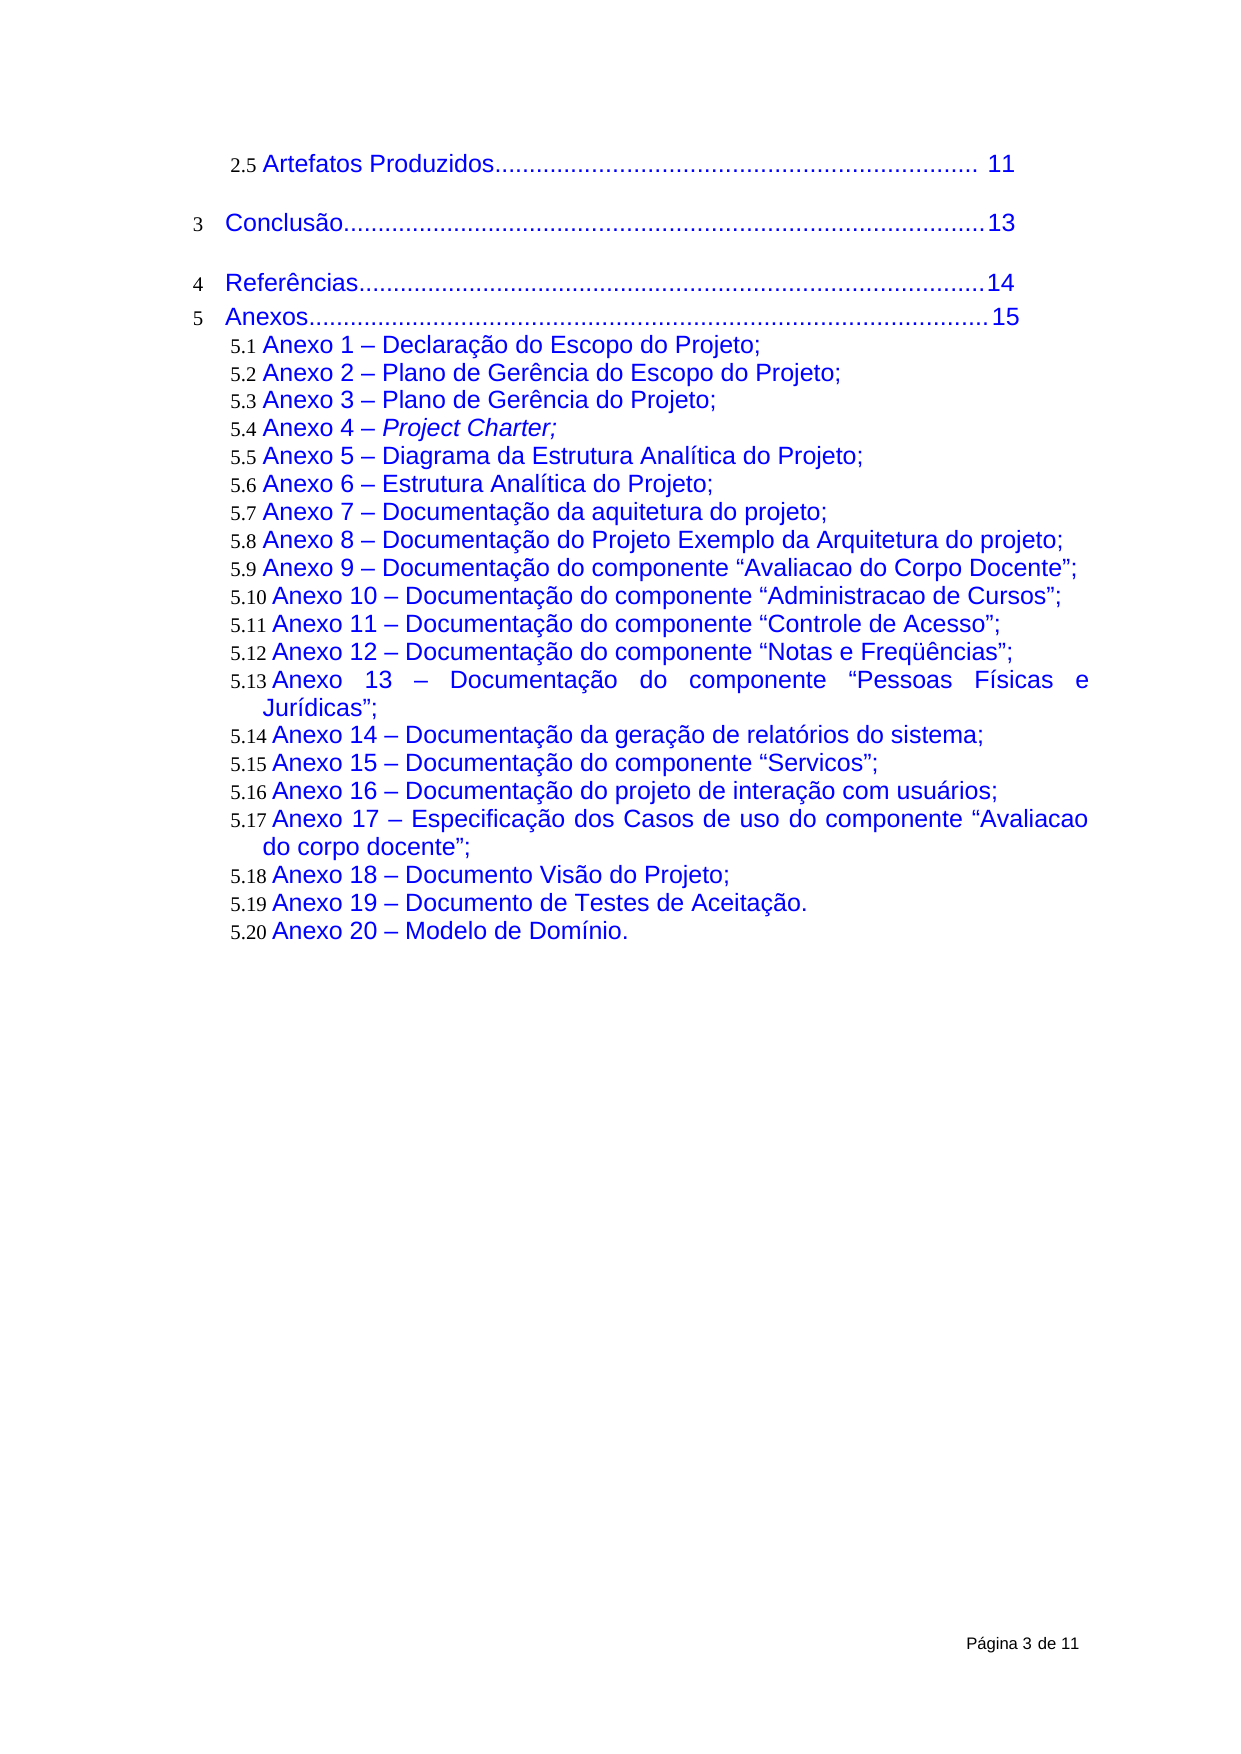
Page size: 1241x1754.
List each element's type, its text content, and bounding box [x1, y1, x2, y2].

list Anexo 2 – Plano de Gerência do Escopo do Projeto; [225, 358, 1090, 386]
list Anexo 11 – Documentação do componente “Controle de Acesso”; [225, 609, 1090, 637]
list Anexo 20 – Modelo de Domínio. [225, 917, 1090, 944]
list Anexo 19 – Documento de Testes de Aceitação. [225, 889, 1090, 917]
list Anexo 6 – Estrutura Analítica do Projeto; [225, 470, 1090, 498]
list Anexo 10 – Documentação do componente “Administracao de Cursos”; [225, 582, 1090, 609]
list Anexo 15 – Documentação do componente “Servicos”; [225, 749, 1090, 777]
list Conclusão 13 [187, 209, 1015, 237]
list Anexo 16 – Documentação do projeto de interação com usuários; [225, 777, 1090, 805]
list Anexo 1 – Declaração do Escopo do Projeto; [225, 330, 1090, 358]
list Anexo 14 – Documentação da geração de relatórios do sistema; [225, 721, 1090, 749]
list Anexo 8 – Documentação do Projeto Exemplo da Arquitetura do projeto; [225, 526, 1090, 554]
list Artefatos Produzidos 11 [225, 150, 1015, 178]
list Anexo 13 – Documentação do componente “Pessoas Físicas e Jurídicas”; [225, 665, 1090, 721]
list Anexo 17 – Especificação dos Casos de uso do componente “Avaliacao do corpo docente”; [225, 805, 1090, 861]
list Anexo 4 – Project Charter; [225, 414, 1090, 442]
list Anexo 3 – Plano de Gerência do Projeto; [225, 386, 1090, 414]
list Anexo 7 – Documentação da aquitetura do projeto; [225, 498, 1090, 526]
list Anexo 9 – Documentação do componente “Avaliacao do Corpo Docente”; [225, 554, 1090, 582]
list Anexo 12 – Documentação do componente “Notas e Freqüências”; [225, 637, 1090, 665]
list Anexo 5 – Diagrama da Estrutura Analítica do Projeto; [225, 442, 1090, 470]
list Anexos 15 [187, 302, 1019, 330]
list Anexo 18 – Documento Visão do Projeto; [225, 861, 1090, 889]
list Referências 14 [187, 268, 1021, 296]
